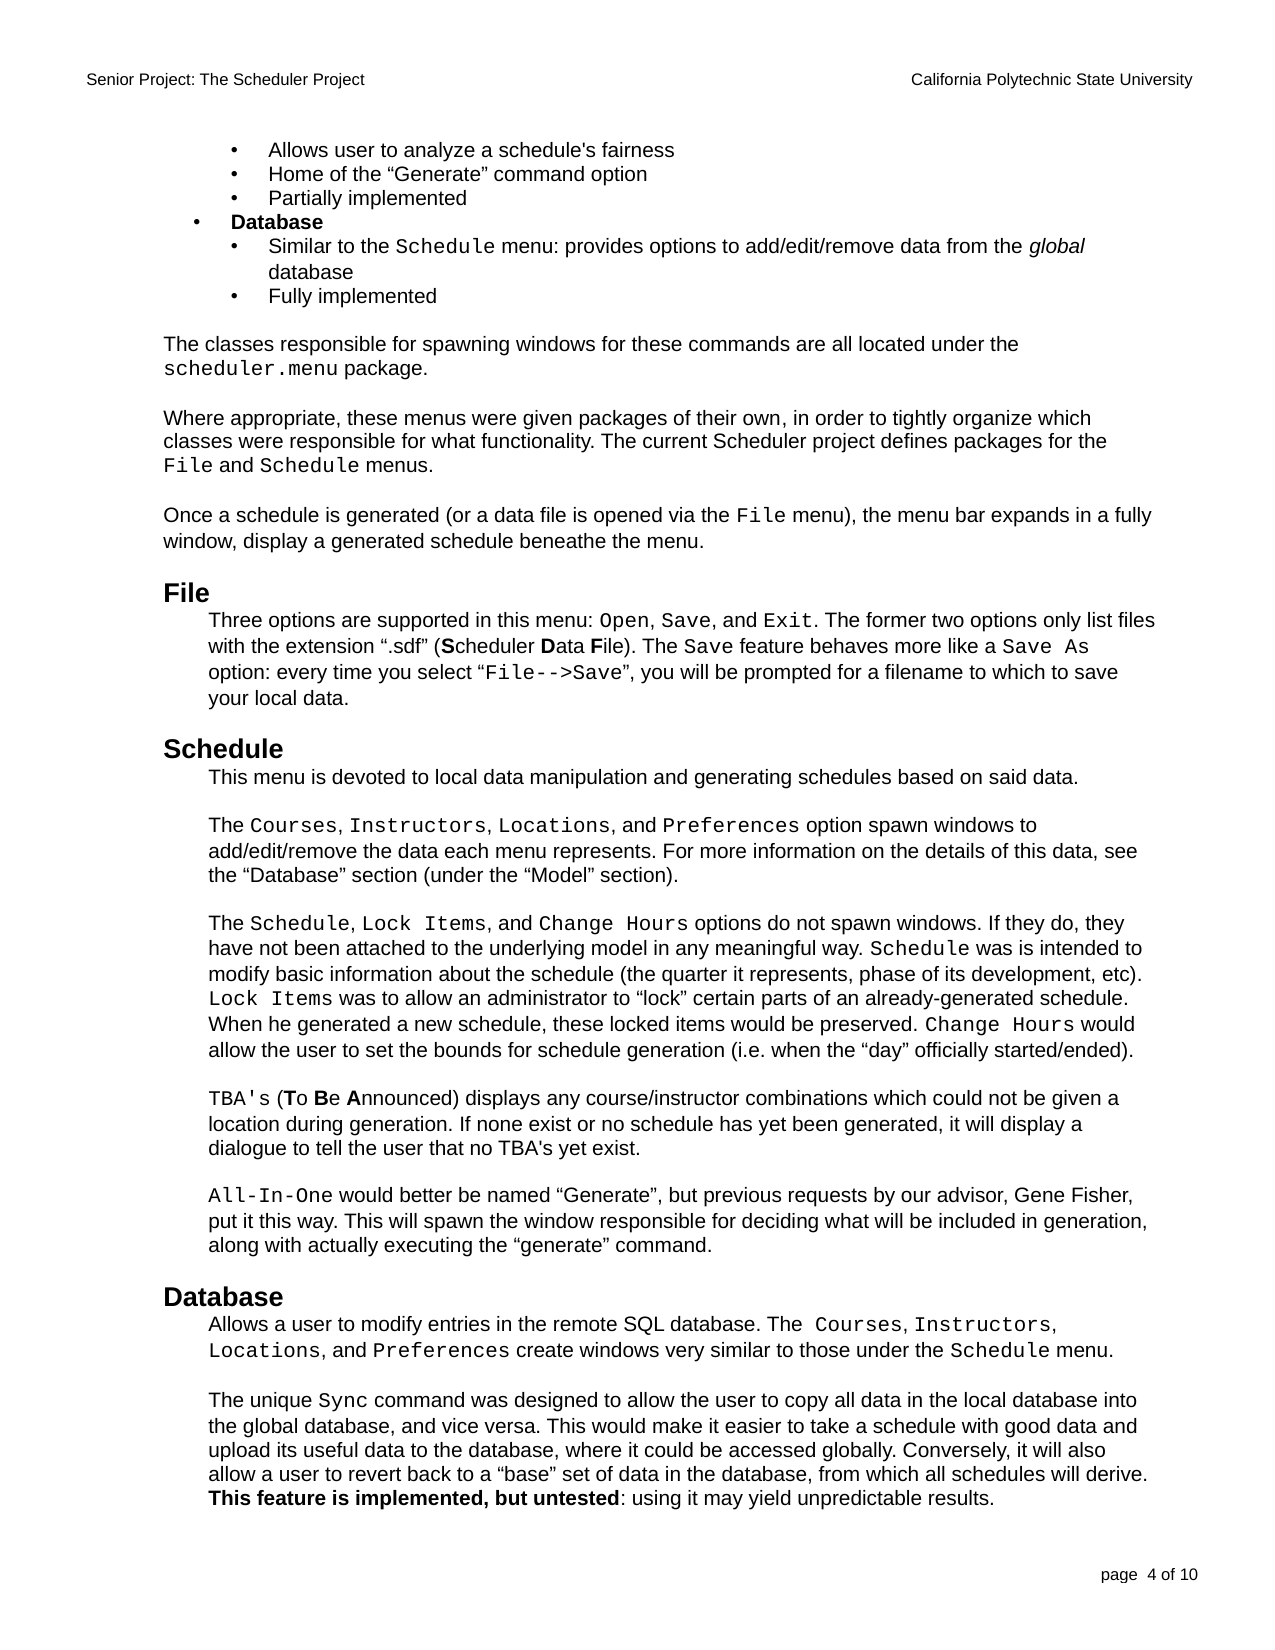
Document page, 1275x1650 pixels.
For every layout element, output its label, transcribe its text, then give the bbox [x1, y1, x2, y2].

text This menu is devoted to local data manipulation and generating schedules based on said data. [208, 765, 1157, 789]
text All-In-One would better be named “Generate”, but previous requests by our advisor, Gene Fisher, put it this way. This will spawn the window responsible for deciding what will be included in generation, along with actually executing the “generate” command. [208, 1183, 1157, 1257]
list Allows user to analyze a schedule's fairness [231, 137, 1157, 162]
text Where appropriate, these menus were given packages of their own, in order to tightly organize which classes were responsible for what functionality. The current Scheduler project defines packages for the File and Schedule menus. [163, 405, 1157, 479]
text The Courses, Instructors, Locations, and Preferences option spawn windows to add/edit/remove the data each menu represents. For more information on the details of this data, see the “Database” section (under the “Model” section). [208, 813, 1157, 886]
list Fully implemented [231, 283, 1157, 308]
text Database [163, 1281, 1157, 1312]
text The Schedule, Lock Items, and Change Hours options do not spawn windows. If they do, they have not been attached to the underlying model in any meaningful way. Schedule was is intended to modify basic information about the schedule (the quarter it represents, phase of its development, etc). Lock Items was to allow an administrator to “lock” certain parts of an already-generated schedule. When he generated a new schedule, these locked items would be preserved. Change Hours would allow the user to set the bounds for schedule generation (i.e. when the “day” officially started/ended). [208, 910, 1157, 1062]
list Home of the “Generate” command option [231, 162, 1157, 186]
text The classes responsible for spawning windows for these commands are all located under the scheduler.menu package. [163, 332, 1157, 381]
text File [163, 577, 1157, 608]
list Similar to the Schedule menu: provides options to add/edit/remove data from the global database [231, 234, 1157, 283]
list Partially implemented [231, 186, 1157, 210]
text Three options are supported in this menu: Open, Save, and Exit. The former two options only list files with the extension “.sdf” (Scheduler Data File). The Save feature behaves more like a Save As option: every time you select “File-->Save”, you will be prompted for a filename to which to save your local data. [208, 608, 1157, 709]
text TBA's (To Be Announced) displays any course/instructor combinations which could not be given a location during generation. If none exist or no schedule has yet been generated, it will display a dialogue to tell the user that no TBA's yet exist. [208, 1086, 1157, 1159]
text Schedule [163, 733, 1157, 765]
text The unique Sync command was designed to allow the user to copy all data in the local database into the global database, and vice versa. This would make it easier to take a schedule with good data and upload its useful data to the database, where it could be accessed globally. Conversely, it will also allow a user to revert back to a “base” set of data in the database, from which all schedules will derive. This feature is implemented, but untested: using it may yield unpredictable results. [208, 1388, 1157, 1509]
text Allows a user to modify entries in the remote SQL database. The Courses, Instructors, Locations, and Preferences create windows very similar to those under the Schedule menu. [208, 1312, 1157, 1364]
text Once a schedule is generated (or a data file is opened via the File menu), the menu bar expands in a fully window, display a generated schedule beneathe the menu. [163, 503, 1157, 553]
list Database [193, 210, 1157, 234]
